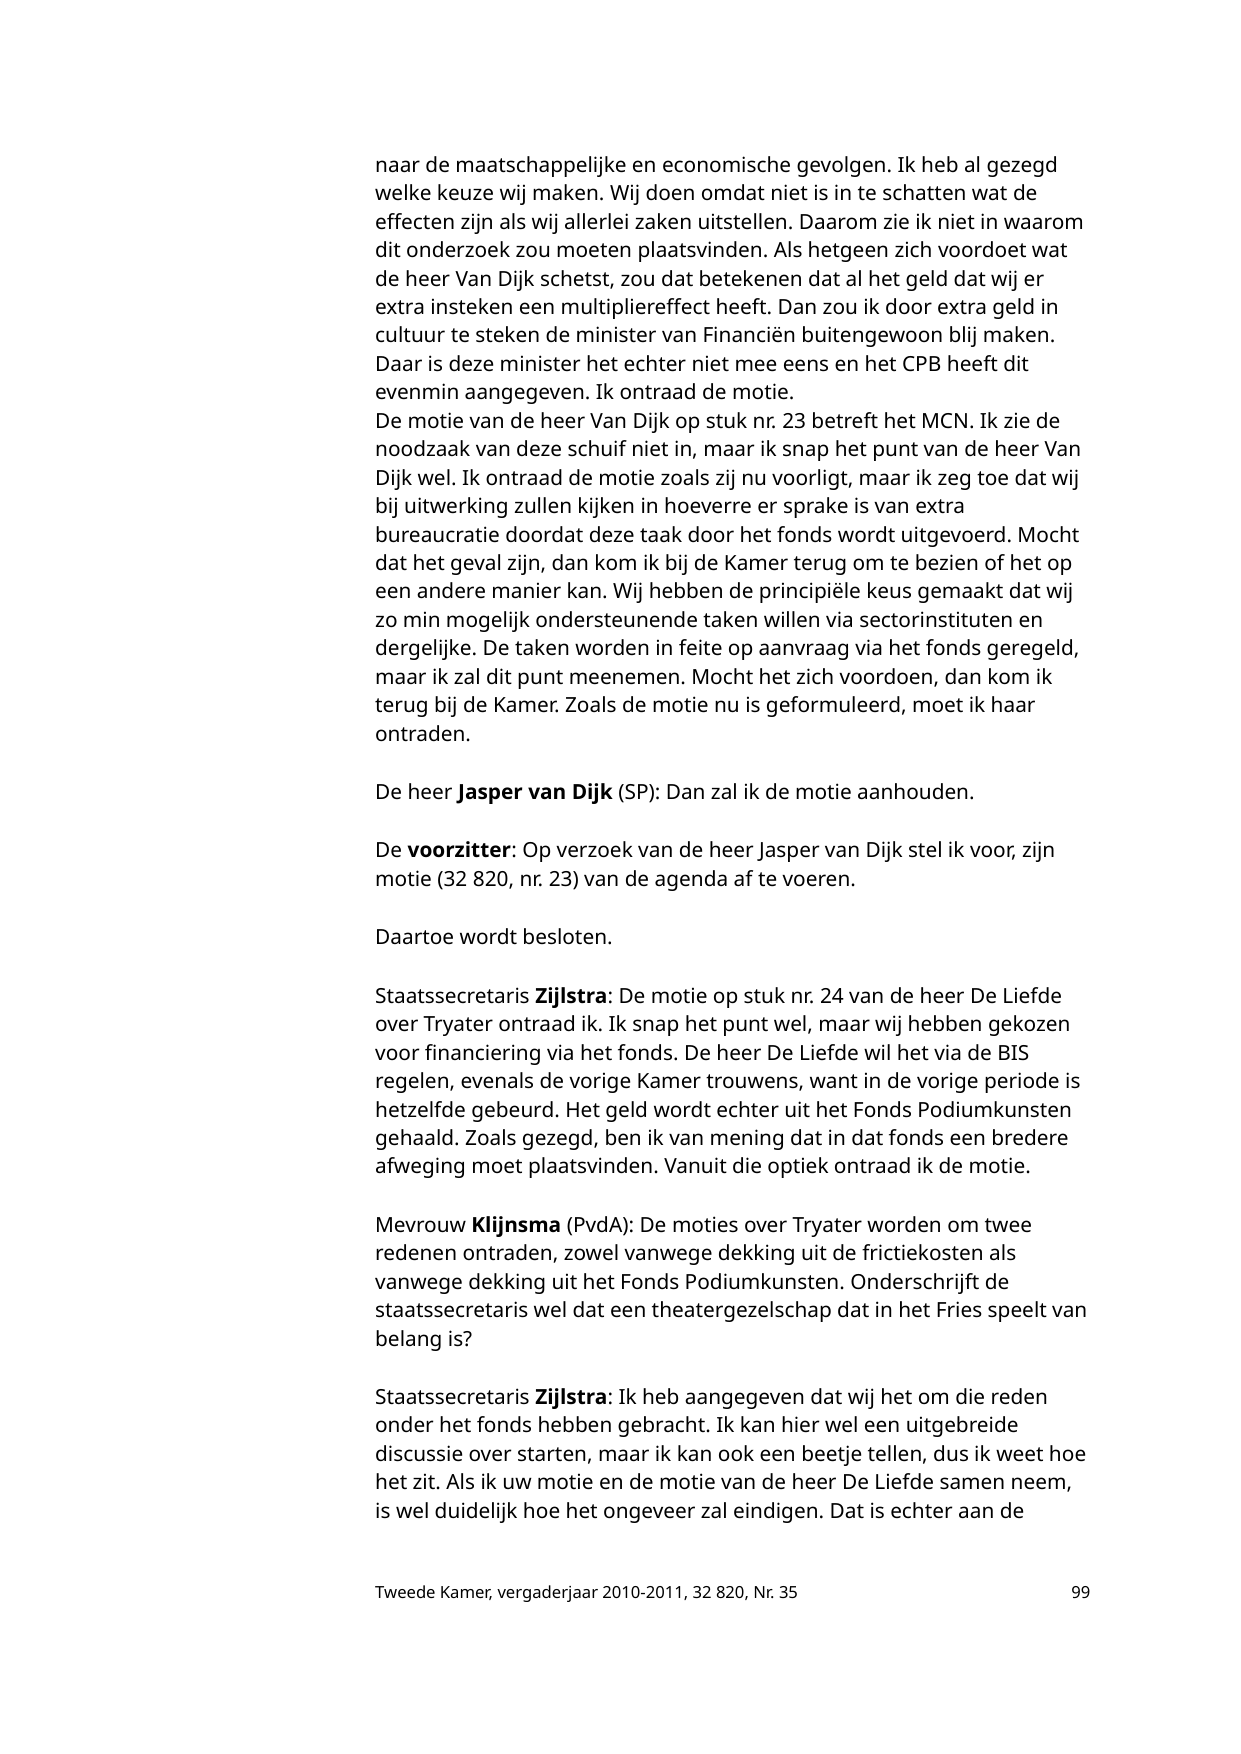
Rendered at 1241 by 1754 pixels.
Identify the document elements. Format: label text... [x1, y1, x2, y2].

text Daartoe wordt besloten. [375, 922, 1090, 951]
text naar de maatschappelijke en economische gevolgen. Ik heb al gezegd welke keuze wij maken. Wij doen omdat niet is in te schatten wat de effecten zijn als wij allerlei zaken uitstellen. Daarom zie ik niet in waarom dit onderzoek zou moeten plaatsvinden. Als hetgeen zich voordoet wat de heer Van Dijk schetst, zou dat betekenen dat al het geld dat wij er extra insteken een multipliereffect heeft. Dan zou ik door extra geld in cultuur te steken de minister van Financiën buitengewoon blij maken. Daar is deze minister het echter niet mee eens en het CPB heeft dit evenmin aangegeven. Ik ontraad de motie. [375, 150, 1090, 406]
text Mevrouw Klijnsma (PvdA): De moties over Tryater worden om twee redenen ontraden, zowel vanwege dekking uit de frictiekosten als vanwege dekking uit het Fonds Podiumkunsten. Onderschrijft de staatssecretaris wel dat een theatergezelschap dat in het Fries speelt van belang is? [375, 1210, 1090, 1352]
text Staatssecretaris Zijlstra: Ik heb aangegeven dat wij het om die reden onder het fonds hebben gebracht. Ik kan hier wel een uitgebreide discussie over starten, maar ik kan ook een beetje tellen, dus ik weet hoe het zit. Als ik uw motie en de motie van de heer De Liefde samen neem, is wel duidelijk hoe het ongeveer zal eindigen. Dat is echter aan de [375, 1382, 1090, 1524]
text Staatssecretaris Zijlstra: De motie op stuk nr. 24 van de heer De Liefde over Tryater ontraad ik. Ik snap het punt wel, maar wij hebben gekozen voor financiering via het fonds. De heer De Liefde wil het via de BIS regelen, evenals de vorige Kamer trouwens, want in de vorige periode is hetzelfde gebeurd. Het geld wordt echter uit het Fonds Podiumkunsten gehaald. Zoals gezegd, ben ik van mening dat in dat fonds een bredere afweging moet plaatsvinden. Vanuit die optiek ontraad ik de motie. [375, 981, 1090, 1180]
text De motie van de heer Van Dijk op stuk nr. 23 betreft het MCN. Ik zie de noodzaak van deze schuif niet in, maar ik snap het punt van de heer Van Dijk wel. Ik ontraad de motie zoals zij nu voorligt, maar ik zeg toe dat wij bij uitwerking zullen kijken in hoeverre er sprake is van extra bureaucratie doordat deze taak door het fonds wordt uitgevoerd. Mocht dat het geval zijn, dan kom ik bij de Kamer terug om te bezien of het op een andere manier kan. Wij hebben de principiële keus gemaakt dat wij zo min mogelijk ondersteunende taken willen via sectorinstituten en dergelijke. De taken worden in feite op aanvraag via het fonds geregeld, maar ik zal dit punt meenemen. Mocht het zich voordoen, dan kom ik terug bij de Kamer. Zoals de motie nu is geformuleerd, moet ik haar ontraden. [375, 406, 1090, 747]
text De voorzitter: Op verzoek van de heer Jasper van Dijk stel ik voor, zijn motie (32 820, nr. 23) van de agenda af te voeren. [375, 836, 1090, 892]
text De heer Jasper van Dijk (SP): Dan zal ik de motie aanhouden. [375, 777, 1090, 806]
